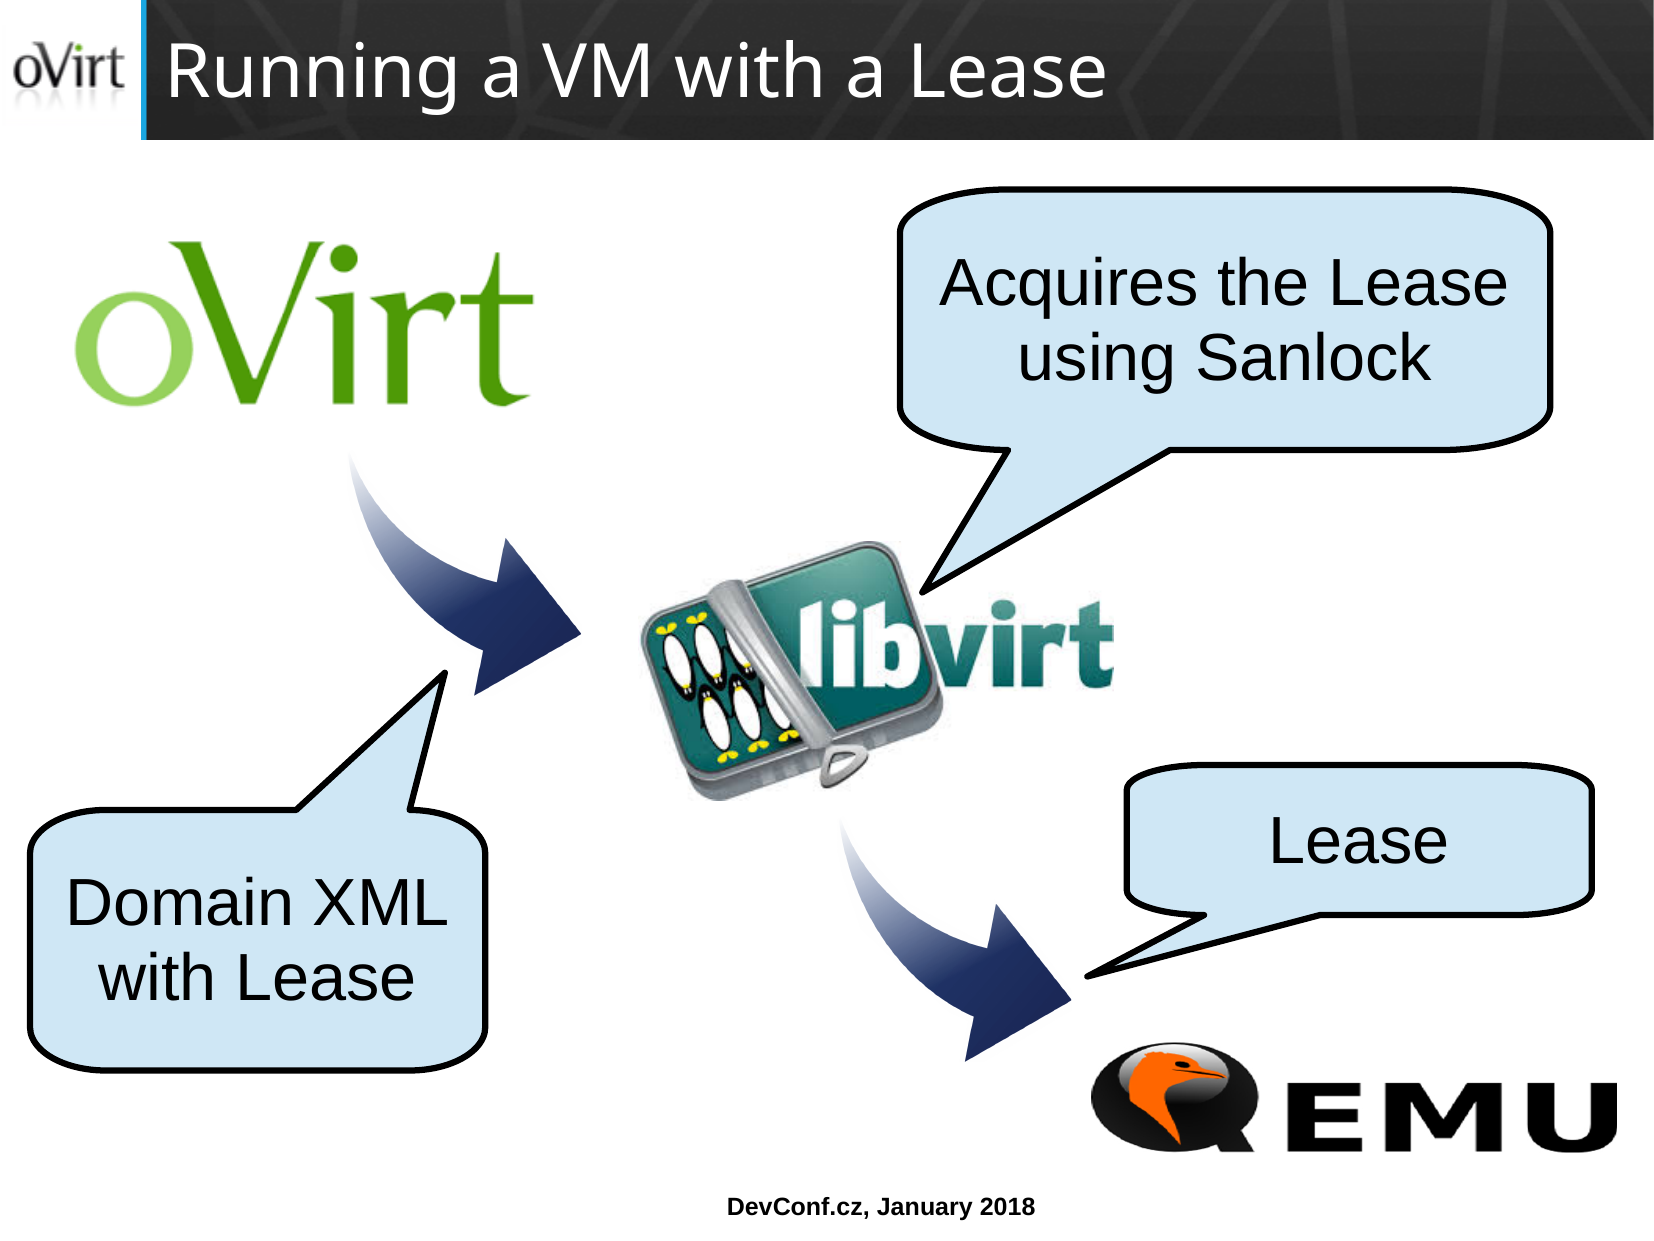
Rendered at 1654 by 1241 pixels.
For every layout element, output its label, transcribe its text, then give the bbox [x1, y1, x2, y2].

picture [45, 201, 600, 706]
picture [1091, 991, 1617, 1204]
picture [638, 541, 1114, 1072]
text_box Domain XML with Lease [30, 672, 486, 1071]
text_box Lease [1087, 765, 1592, 977]
picture [0, 0, 1654, 140]
text_box Acquires the Lease using Sanlock [900, 189, 1551, 593]
title Running a VM with a Lease [164, 11, 1653, 126]
